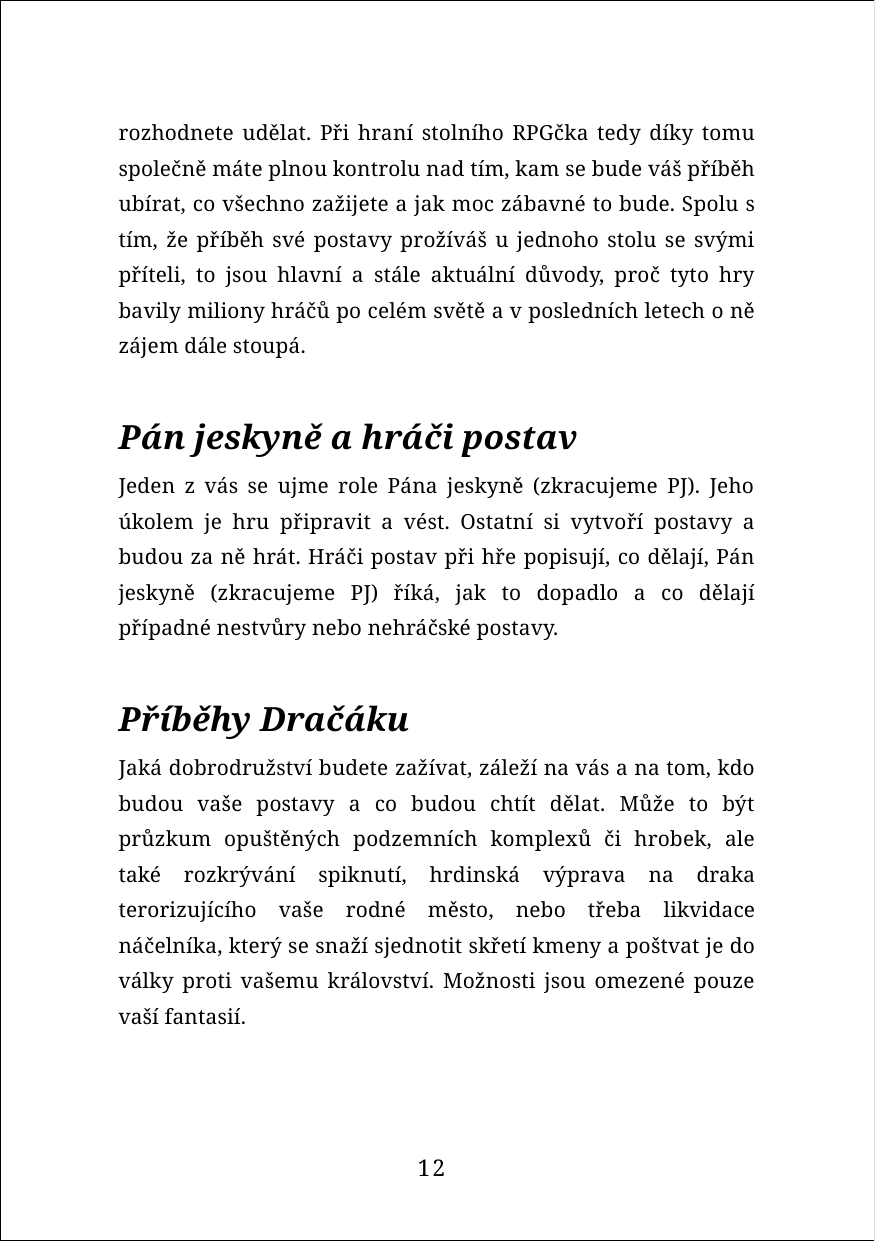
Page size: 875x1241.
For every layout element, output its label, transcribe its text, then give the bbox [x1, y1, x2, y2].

text Jaká dobrodružství budete zažívat, záleží na vás a na tom, kdo budou vaše postavy a co budou chtít dělat. Může to být průzkum opuštěných podzemních komplexů či hrobek, ale také rozkrývání spiknutí, hrdinská výprava na draka terorizujícího vaše rodné město, nebo třeba likvidace náčelníka, který se snaží sjednotit skřetí kmeny a poštvat je do války proti vašemu království. Možnosti jsou omezené pouze vaší fantasií. [118, 753, 756, 1031]
subtitle Pán jeskyně a hráči postav [118, 414, 756, 459]
text rozhodnete udělat. Při hraní stolního RPGčka tedy díky tomu společně máte plnou kontrolu nad tím, kam se bude váš příběh ubírat, co všechno zažijete a jak moc zábavné to bude. Spolu s tím, že příběh své postavy prožíváš u jednoho stolu se svými příteli, to jsou hlavní a stále aktuální důvody, proč tyto hry bavily miliony hráčů po celém světě a v posledních letech o ně zájem dále stoupá. [118, 118, 756, 360]
subtitle Příběhy Dračáku [118, 696, 756, 742]
text Jeden z vás se ujme role Pána jeskyně (zkracujeme PJ). Jeho úkolem je hru připravit a vést. Ostatní si vytvoří postavy a budou za ně hrát. Hráči postav při hře popisují, co dělají, Pán jeskyně (zkracujeme PJ) říká, jak to dopadlo a co dělají případné nestvůry nebo nehráčské postavy. [118, 471, 756, 642]
